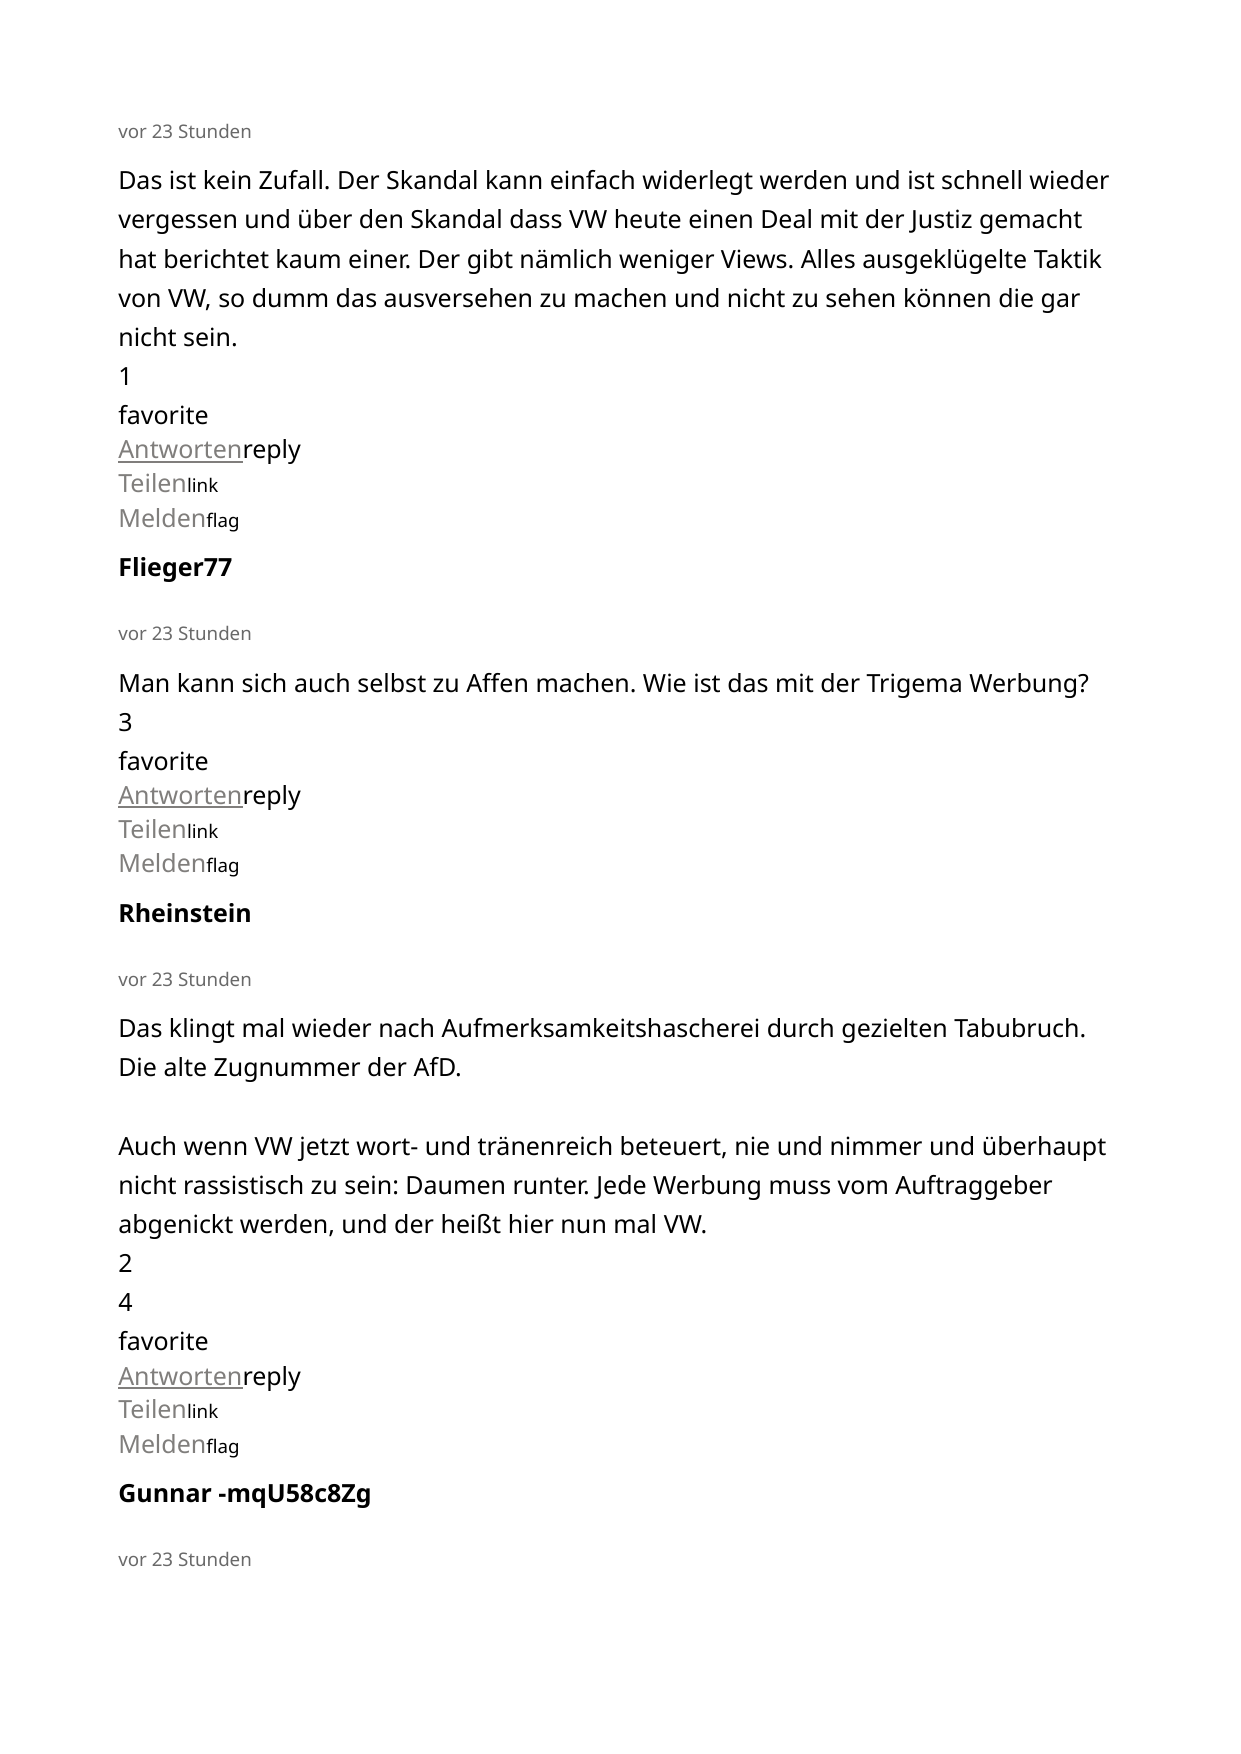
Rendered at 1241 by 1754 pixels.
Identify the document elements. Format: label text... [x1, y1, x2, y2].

text favorite [118, 1324, 1122, 1358]
text Antwortenreply [118, 778, 1122, 812]
text Meldenflag [118, 846, 1122, 880]
text Meldenflag [118, 500, 1122, 534]
text Das ist kein Zufall. Der Skandal kann einfach widerlegt werden und ist schnell wieder vergessen und über den Skandal dass VW heute einen Deal mit der Justiz gemacht hat berichtet kaum einer. Der gibt nämlich weniger Views. Alles ausgeklügelte Taktik von VW, so dumm das ausversehen zu machen und nicht zu sehen können die gar nicht sein. [118, 163, 1122, 354]
text Antwortenreply [118, 432, 1122, 466]
text Gunnar -mqU58c8Zg [118, 1476, 1114, 1510]
text Teilenlink [118, 466, 1122, 500]
text favorite [118, 398, 1122, 432]
text vor 23 Stunden [118, 966, 1117, 991]
text Rheinstein [118, 895, 1114, 929]
text Antwortenreply [118, 1358, 1122, 1392]
text 2 [118, 1246, 1122, 1280]
text Meldenflag [118, 1426, 1122, 1460]
text 1 [118, 359, 1122, 393]
text 4 [118, 1285, 1122, 1319]
text Flieger77 [118, 550, 1114, 584]
text Man kann sich auch selbst zu Affen machen. Wie ist das mit der Trigema Werbung? [118, 665, 1122, 699]
text vor 23 Stunden [118, 118, 1117, 144]
text vor 23 Stunden [118, 1546, 1117, 1572]
text 3 [118, 704, 1122, 738]
text Das klingt mal wieder nach Aufmerksamkeitshascherei durch gezielten Tabubruch. Die alte Zugnummer der AfD. Auch wenn VW jetzt wort- und tränenreich beteuert, nie und nimmer und überhaupt nicht rassistisch zu sein: Daumen runter. Jede Werbung muss vom Auftraggeber abgenickt werden, und der heißt hier nun mal VW. [118, 1011, 1122, 1241]
text Teilenlink [118, 812, 1122, 846]
text vor 23 Stunden [118, 620, 1117, 646]
text Teilenlink [118, 1392, 1122, 1426]
text favorite [118, 743, 1122, 778]
